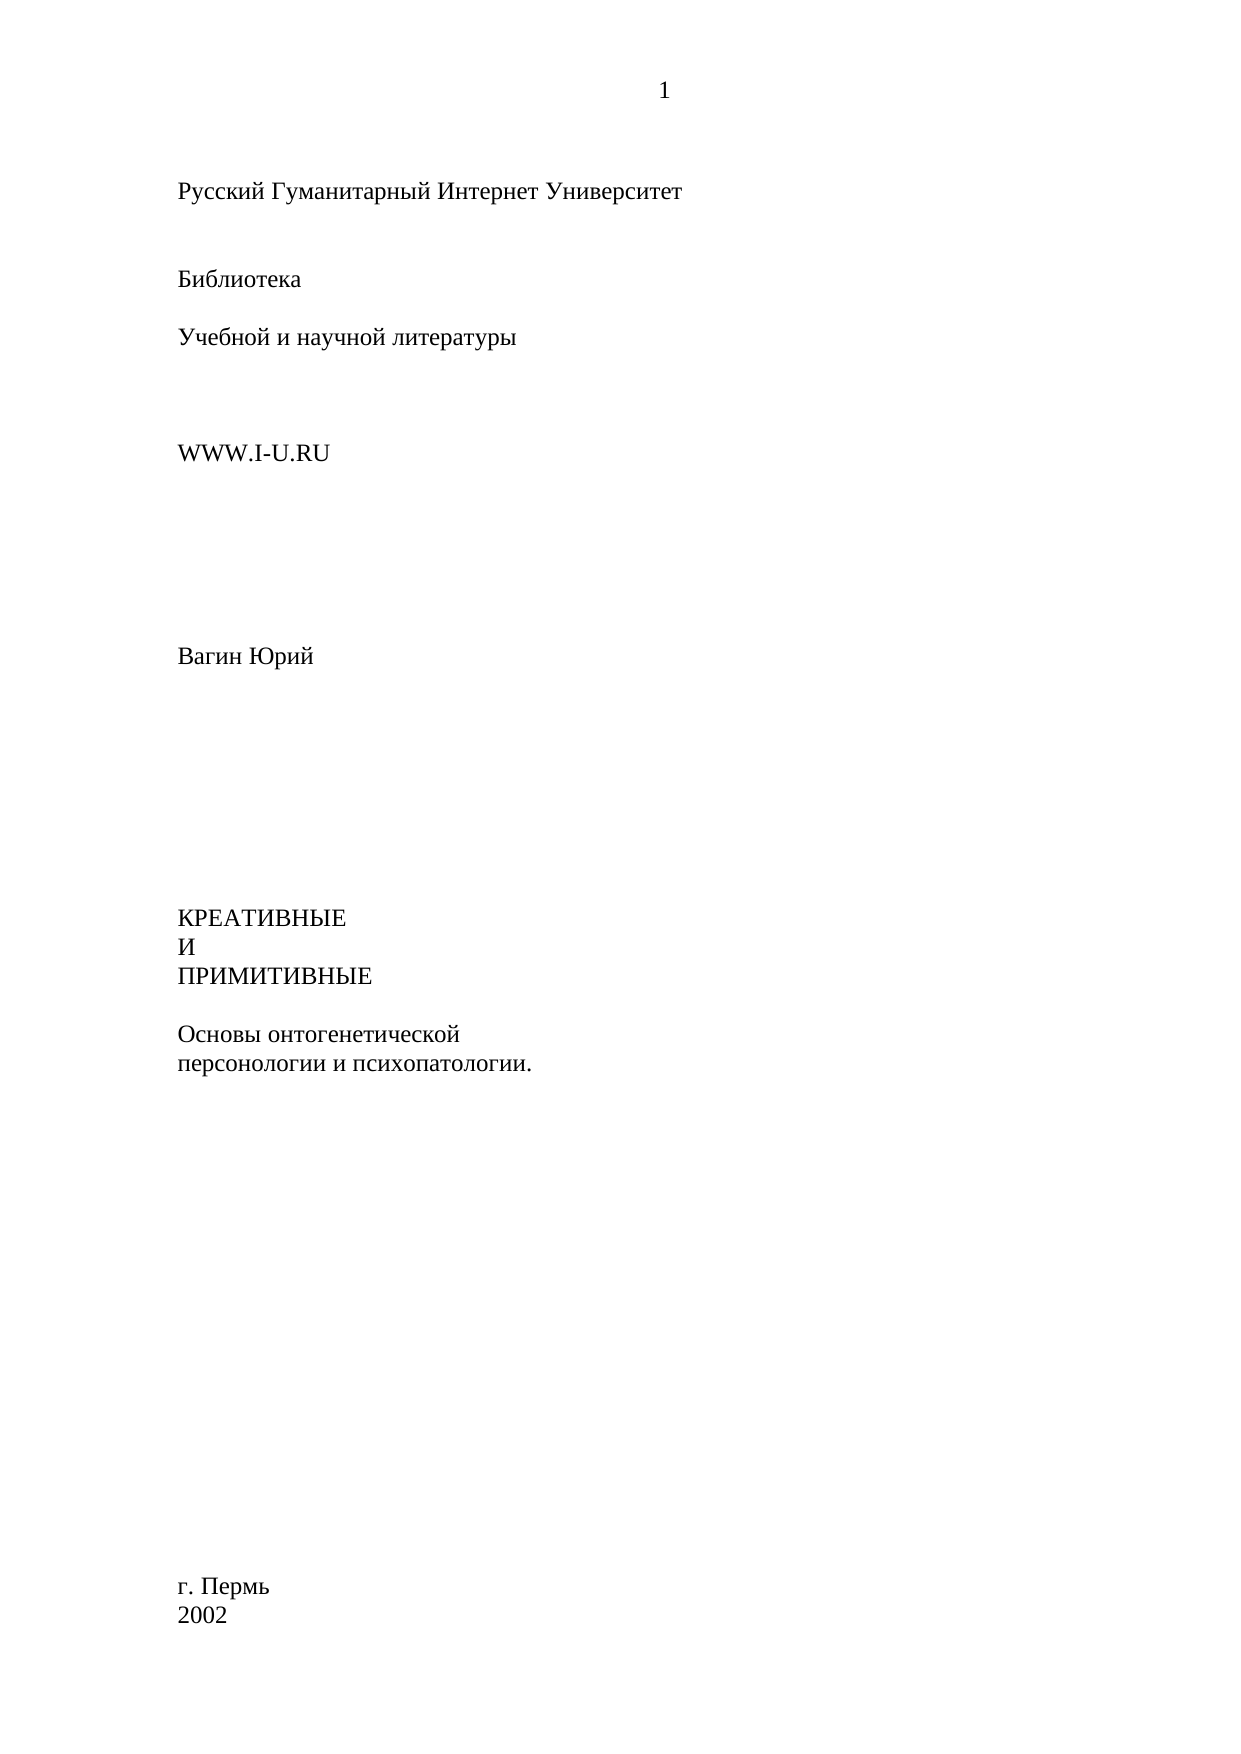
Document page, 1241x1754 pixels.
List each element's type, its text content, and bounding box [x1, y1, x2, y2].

text 2002 [177, 1600, 1152, 1629]
text КРЕАТИВНЫЕ [177, 903, 1152, 932]
text ПРИМИТИВНЫЕ [177, 961, 1152, 990]
text Библиотека [177, 263, 1152, 292]
text г. Пермь [177, 1571, 1152, 1600]
text И [177, 932, 1152, 961]
text WWW.I-U.RU [177, 438, 1152, 467]
text Учебной и научной литературы [177, 322, 1152, 351]
text персонологии и психопатологии. [177, 1048, 1152, 1077]
text Основы онтогенетической [177, 1019, 1152, 1048]
text Русский Гуманитарный Интернет Университет [177, 176, 1152, 205]
text Вагин Юрий [177, 641, 1152, 670]
